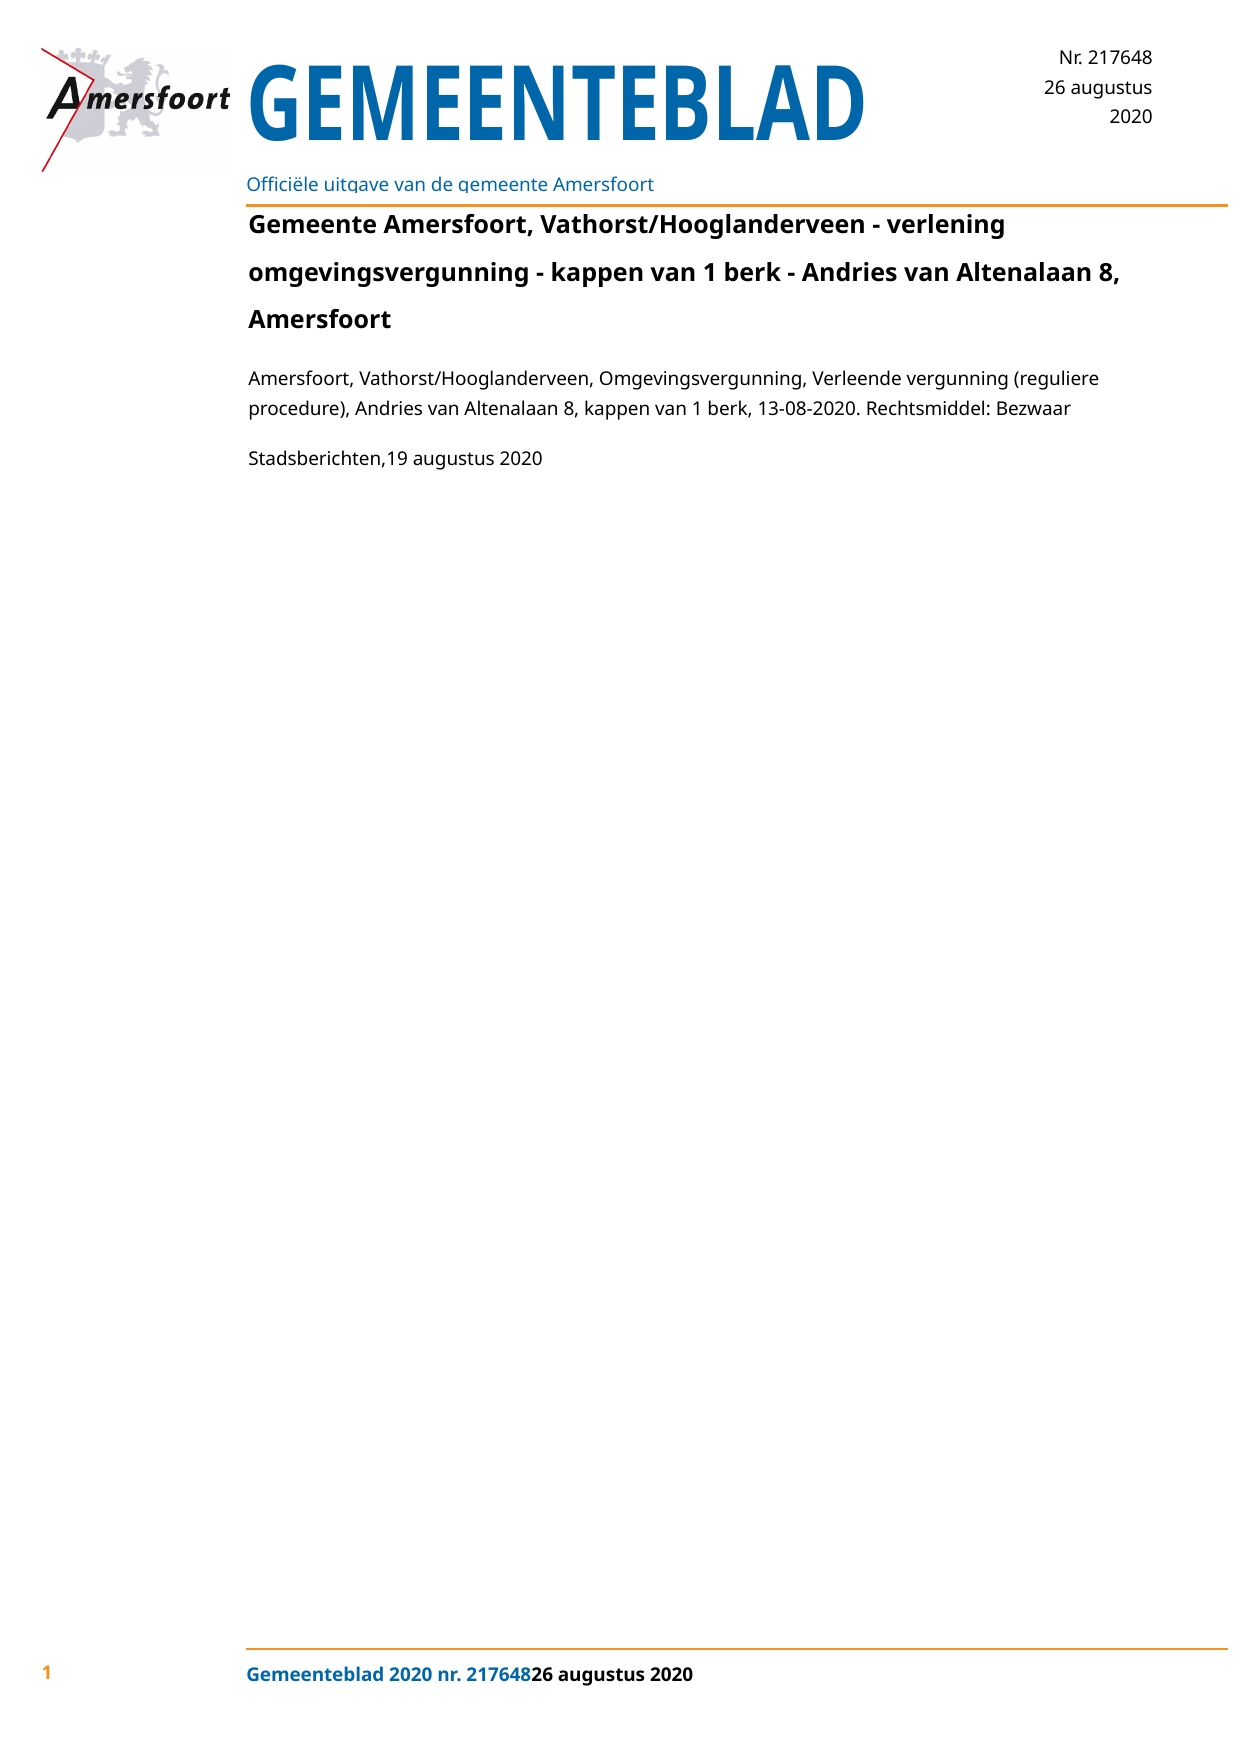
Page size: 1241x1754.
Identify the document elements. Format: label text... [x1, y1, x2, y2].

text Amersfoort, Vathorst/Hooglanderveen, Omgevingsvergunning, Verleende vergunning (reguliere procedure), Andries van Altenalaan 8, kappen van 1 berk, 13-08-2020. Rechtsmiddel: Bezwaar [248, 366, 1152, 421]
picture [41, 47, 231, 172]
text Gemeente Amersfoort, Vathorst/Hooglanderveen - verlening omgevingsvergunning - kappen van 1 berk - Andries van Altenalaan 8, Amersfoort [248, 207, 1152, 336]
text Stadsberichten,19 augustus 2020 [248, 446, 1152, 471]
